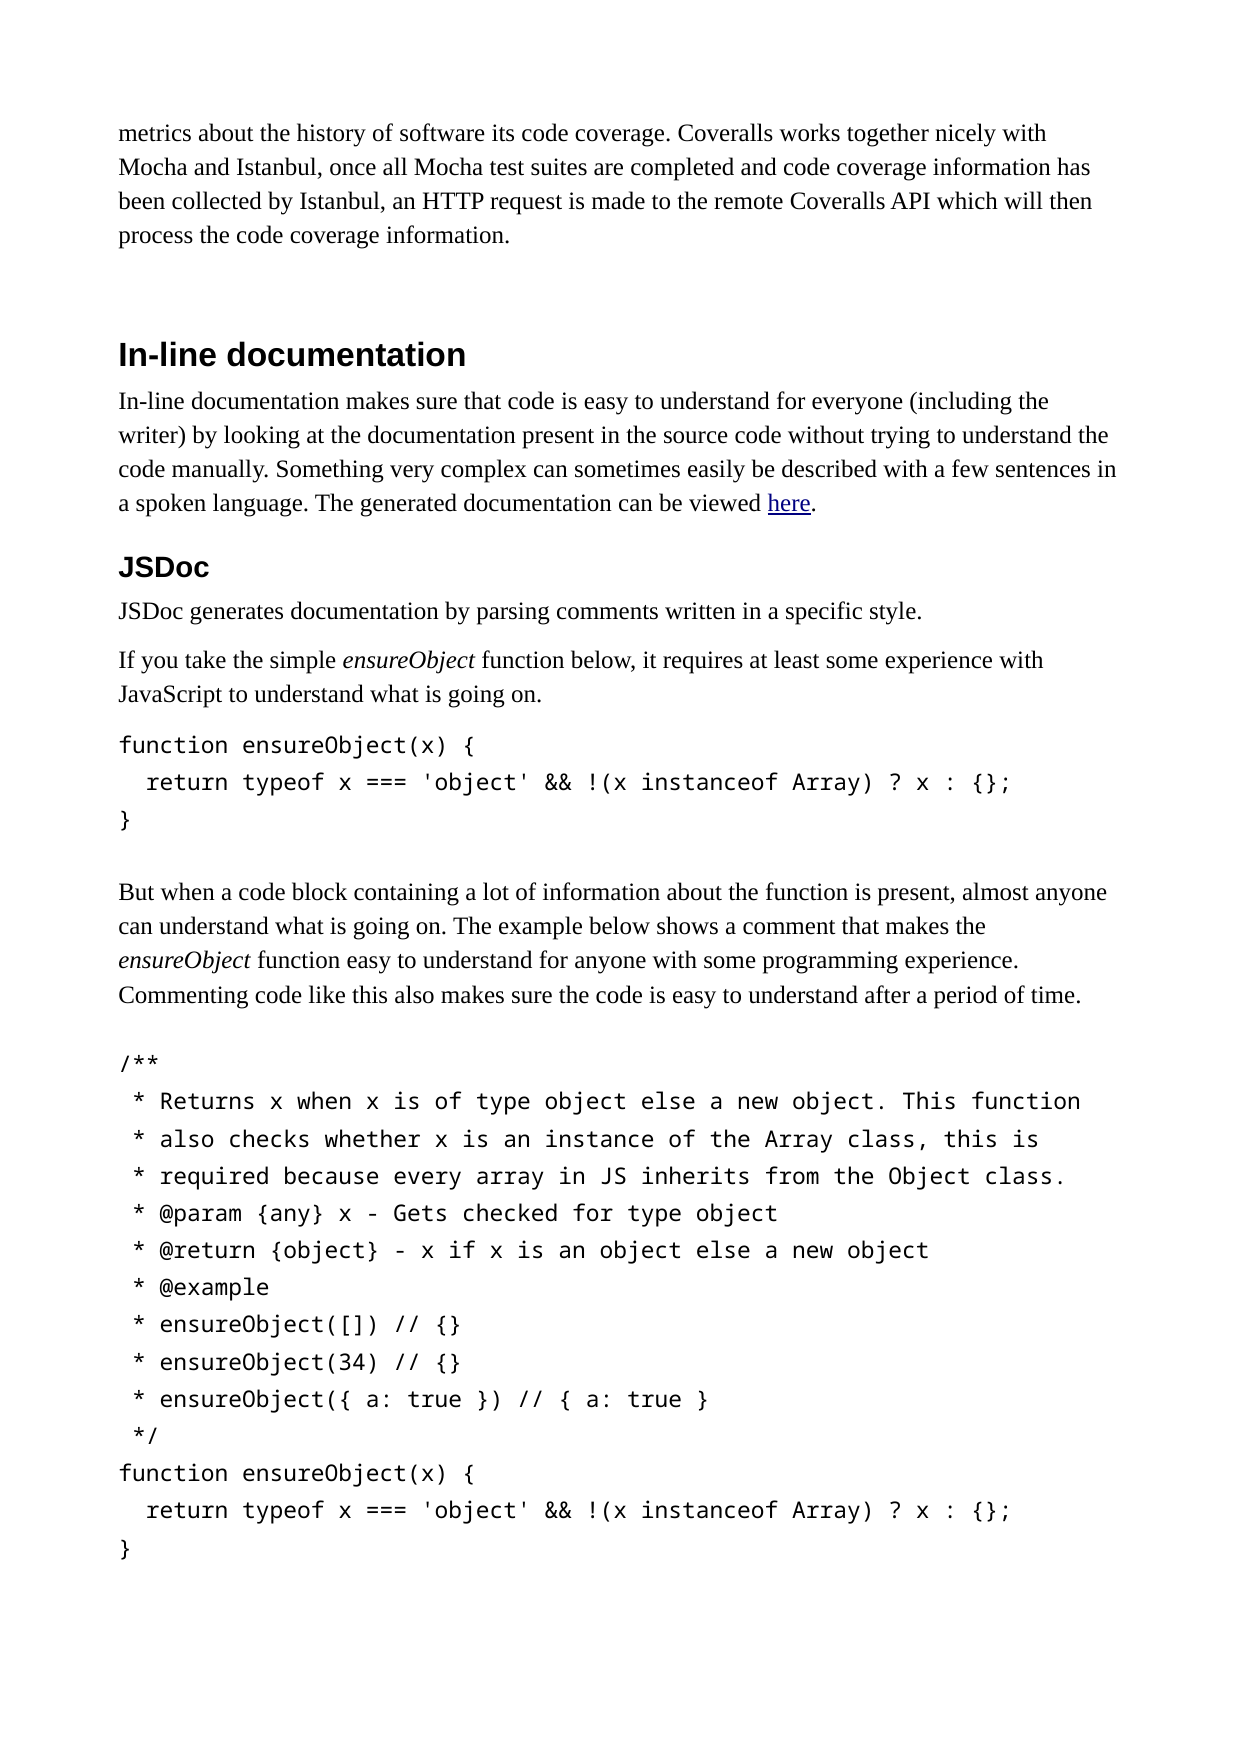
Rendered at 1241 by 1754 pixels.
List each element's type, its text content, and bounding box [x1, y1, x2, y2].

text * ensureObject({ a: true }) // { a: true } [118, 1383, 1122, 1414]
text * required because every array in JS inherits from the Object class. [118, 1160, 1122, 1191]
text * Returns x when x is of type object else a new object. This function [118, 1085, 1122, 1117]
text But when a code block containing a lot of information about the function is present, almost anyone can understand what is going on. The example below shows a comment that makes the ensureObject function easy to understand for anyone with some programming experience. Commenting code like this also makes sure the code is easy to understand after a period of time. [118, 877, 1122, 1008]
text return typeof x === 'object' && !(x instanceof Array) ? x : {}; [118, 766, 1122, 797]
text * also checks whether x is an instance of the Array class, this is [118, 1122, 1122, 1154]
text JSDoc generates documentation by parsing comments written in a specific style. [118, 596, 1122, 625]
text * @param {any} x - Gets checked for type object [118, 1197, 1122, 1228]
text * @return {object} - x if x is an object else a new object [118, 1234, 1122, 1265]
text } [118, 1532, 1122, 1563]
text /** [118, 1048, 1122, 1079]
text * @example [118, 1271, 1122, 1302]
text function ensureObject(x) { [118, 1457, 1122, 1488]
text return typeof x === 'object' && !(x instanceof Array) ? x : {}; [118, 1494, 1122, 1526]
text In-line documentation makes sure that code is easy to understand for everyone (including the writer) by looking at the documentation present in the source code without trying to understand the code manually. Something very complex can sometimes easily be described with a few sentences in a spoken language. The generated documentation can be viewed here. [118, 386, 1122, 517]
text metrics about the history of software its code coverage. Coveralls works together nicely with Mocha and Istanbul, once all Mocha test suites are completed and code coverage information has been collected by Istanbul, an HTTP request is made to the remote Coveralls API which will then process the code coverage information. [118, 118, 1122, 249]
text * ensureObject([]) // {} [118, 1308, 1122, 1340]
text } [118, 803, 1122, 834]
subtitle In-line documentation [118, 335, 1122, 373]
text */ [118, 1420, 1122, 1451]
subtitle JSDoc [118, 550, 1122, 583]
text function ensureObject(x) { [118, 728, 1122, 760]
text * ensureObject(34) // {} [118, 1346, 1122, 1377]
text If you take the simple ensureObject function below, it requires at least some experience with JavaScript to understand what is going on. [118, 645, 1122, 708]
